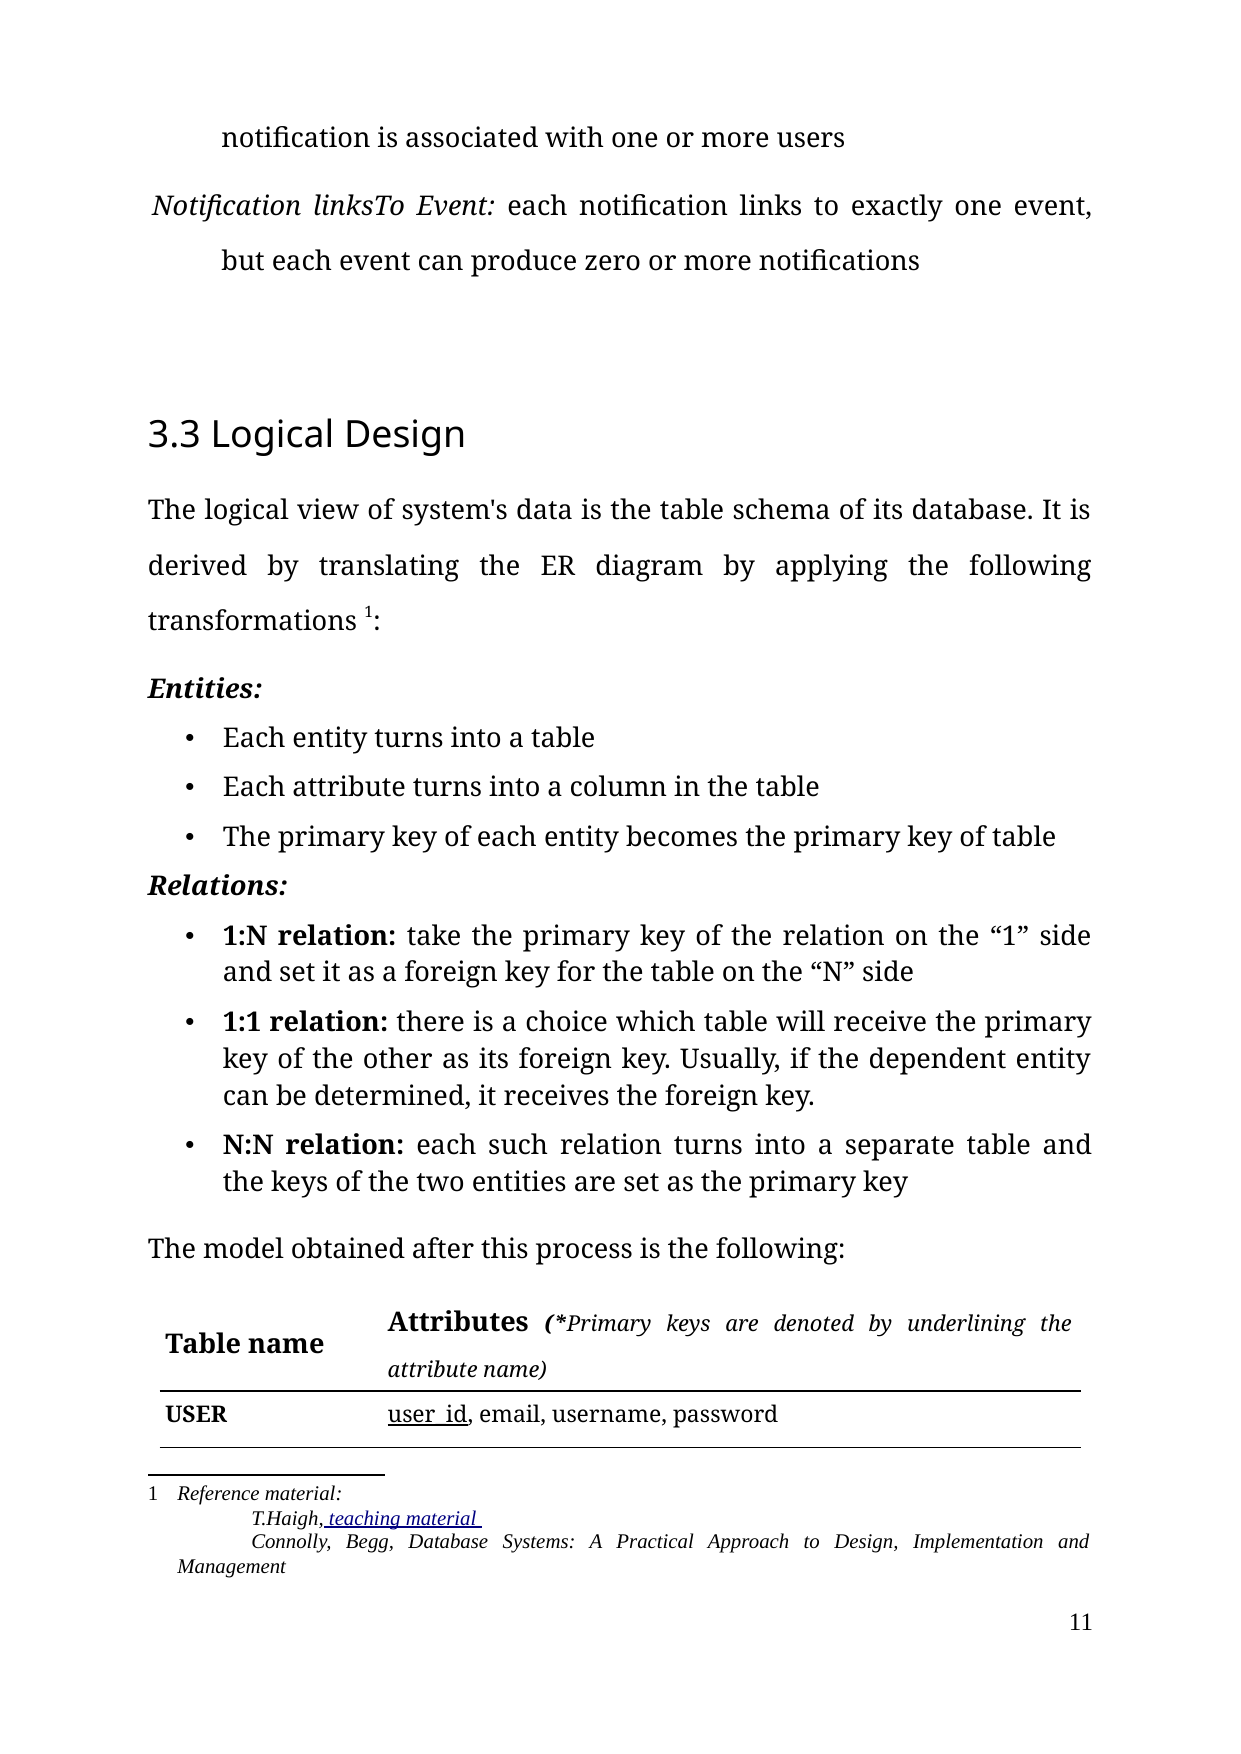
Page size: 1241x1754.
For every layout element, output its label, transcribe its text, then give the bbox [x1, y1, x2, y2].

text Entities: [148, 669, 1093, 706]
list 1:1 relation: there is a choice which table will receive the primary key of the other as its foreign key. Usually, if the dependent entity can be determined, it receives the foreign key. [185, 1002, 1093, 1113]
table_cell USER [160, 1392, 382, 1447]
text The logical view of system's data is the table schema of its database. It is derived by translating the ER diagram by applying the following transformations : [148, 491, 1093, 638]
list The primary key of each entity becomes the primary key of table [185, 817, 1093, 854]
list Each entity turns into a table [185, 718, 1093, 755]
text T.Haigh, teaching material [148, 1505, 1093, 1529]
table_header Attributes (*Primary keys are denoted by underlining the attribute name) [382, 1297, 1081, 1390]
text Relations: [148, 867, 1093, 903]
list N:N relation: each such relation turns into a separate table and the keys of the two entities are set as the primary key [185, 1125, 1093, 1199]
list 1:N relation: take the primary key of the relation on the “1” side and set it as a foreign key for the table on the “N” side [185, 916, 1093, 990]
text notification is associated with one or more users [152, 118, 1093, 155]
table_cell user_id, email, username, password [382, 1392, 1081, 1447]
text Connolly, Begg, Database Systems: A Practical Approach to Design, Implementation and Management [148, 1529, 1093, 1578]
text The model obtained after this process is the following: [148, 1229, 1093, 1266]
list Each attribute turns into a column in the table [185, 768, 1093, 805]
table_header Table name [160, 1297, 382, 1390]
subtitle 3.3 Logical Design [148, 408, 1093, 459]
text Reference material: [148, 1481, 1093, 1505]
text Notification linksTo Event: each notification links to exactly one event, but each event can produce zero or more notifications [152, 186, 1093, 278]
